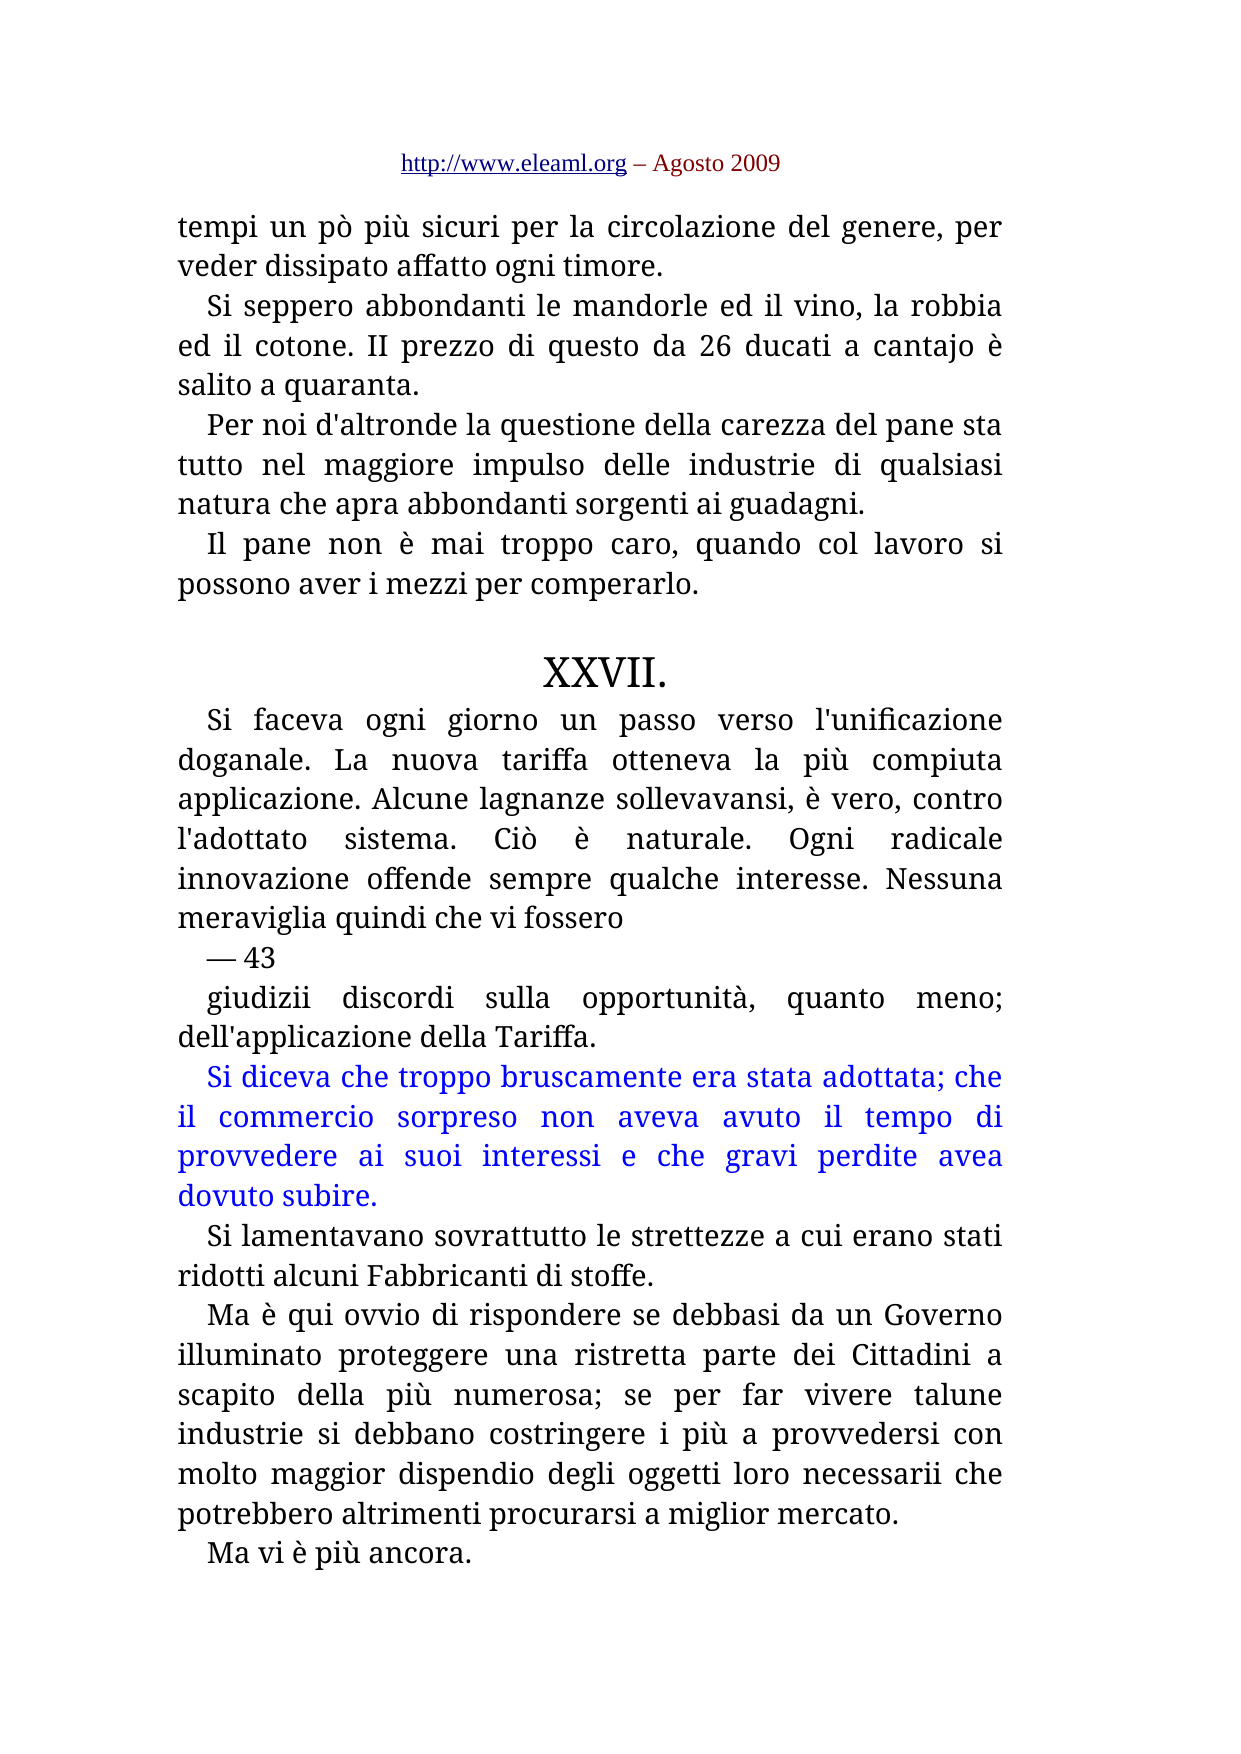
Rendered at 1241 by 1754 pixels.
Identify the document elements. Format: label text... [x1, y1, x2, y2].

text Ma è qui ovvio di rispondere se debbasi da un Governo illuminato proteggere una ristretta parte dei Cittadini a scapito della più numerosa; se per far vivere talune industrie si debbano costringere i più a provvedersi con molto maggior dispendio degli oggetti loro necessarii che potrebbero altrimenti procurarsi a miglior mercato. [177, 1294, 1004, 1533]
text Ma vi è più ancora. [177, 1533, 1004, 1572]
text Per noi d'altronde la questione della carezza del pane sta tutto nel maggiore impulso delle industrie di qualsiasi natura che apra abbondanti sorgenti ai guadagni. [177, 404, 1004, 523]
text giudizii discordi sulla opportunità, quanto meno; dell'applicazione della Tariffa. [177, 977, 1004, 1056]
text tempi un pò più sicuri per la circolazione del genere, per veder dissipato affatto ogni timore. [177, 206, 1004, 285]
text Si lamentavano sovrattutto le strettezze a cui erano stati ridotti alcuni Fabbricanti di stoffe. [177, 1215, 1004, 1294]
text — 43 [177, 937, 1004, 977]
text Si diceva che troppo bruscamente era stata adottata; che il commercio sorpreso non aveva avuto il tempo di provvedere ai suoi interessi e che gravi perdite avea dovuto subire. [177, 1056, 1004, 1215]
text Si faceva ogni giorno un passo verso l'unificazione doganale. La nuova tariffa otteneva la più compiuta applicazione. Alcune lagnanze sollevavansi, è vero, contro l'adottato sistema. Ciò è naturale. Ogni radicale innovazione offende sempre qualche interesse. Nessuna meraviglia quindi che vi fossero [177, 699, 1004, 937]
text XXVII. [177, 642, 1004, 699]
text Il pane non è mai troppo caro, quando col lavoro si possono aver i mezzi per comperarlo. [177, 523, 1004, 603]
text Si seppero abbondanti le mandorle ed il vino, la robbia ed il cotone. II prezzo di questo da 26 ducati a cantajo è salito a quaranta. [177, 285, 1004, 404]
